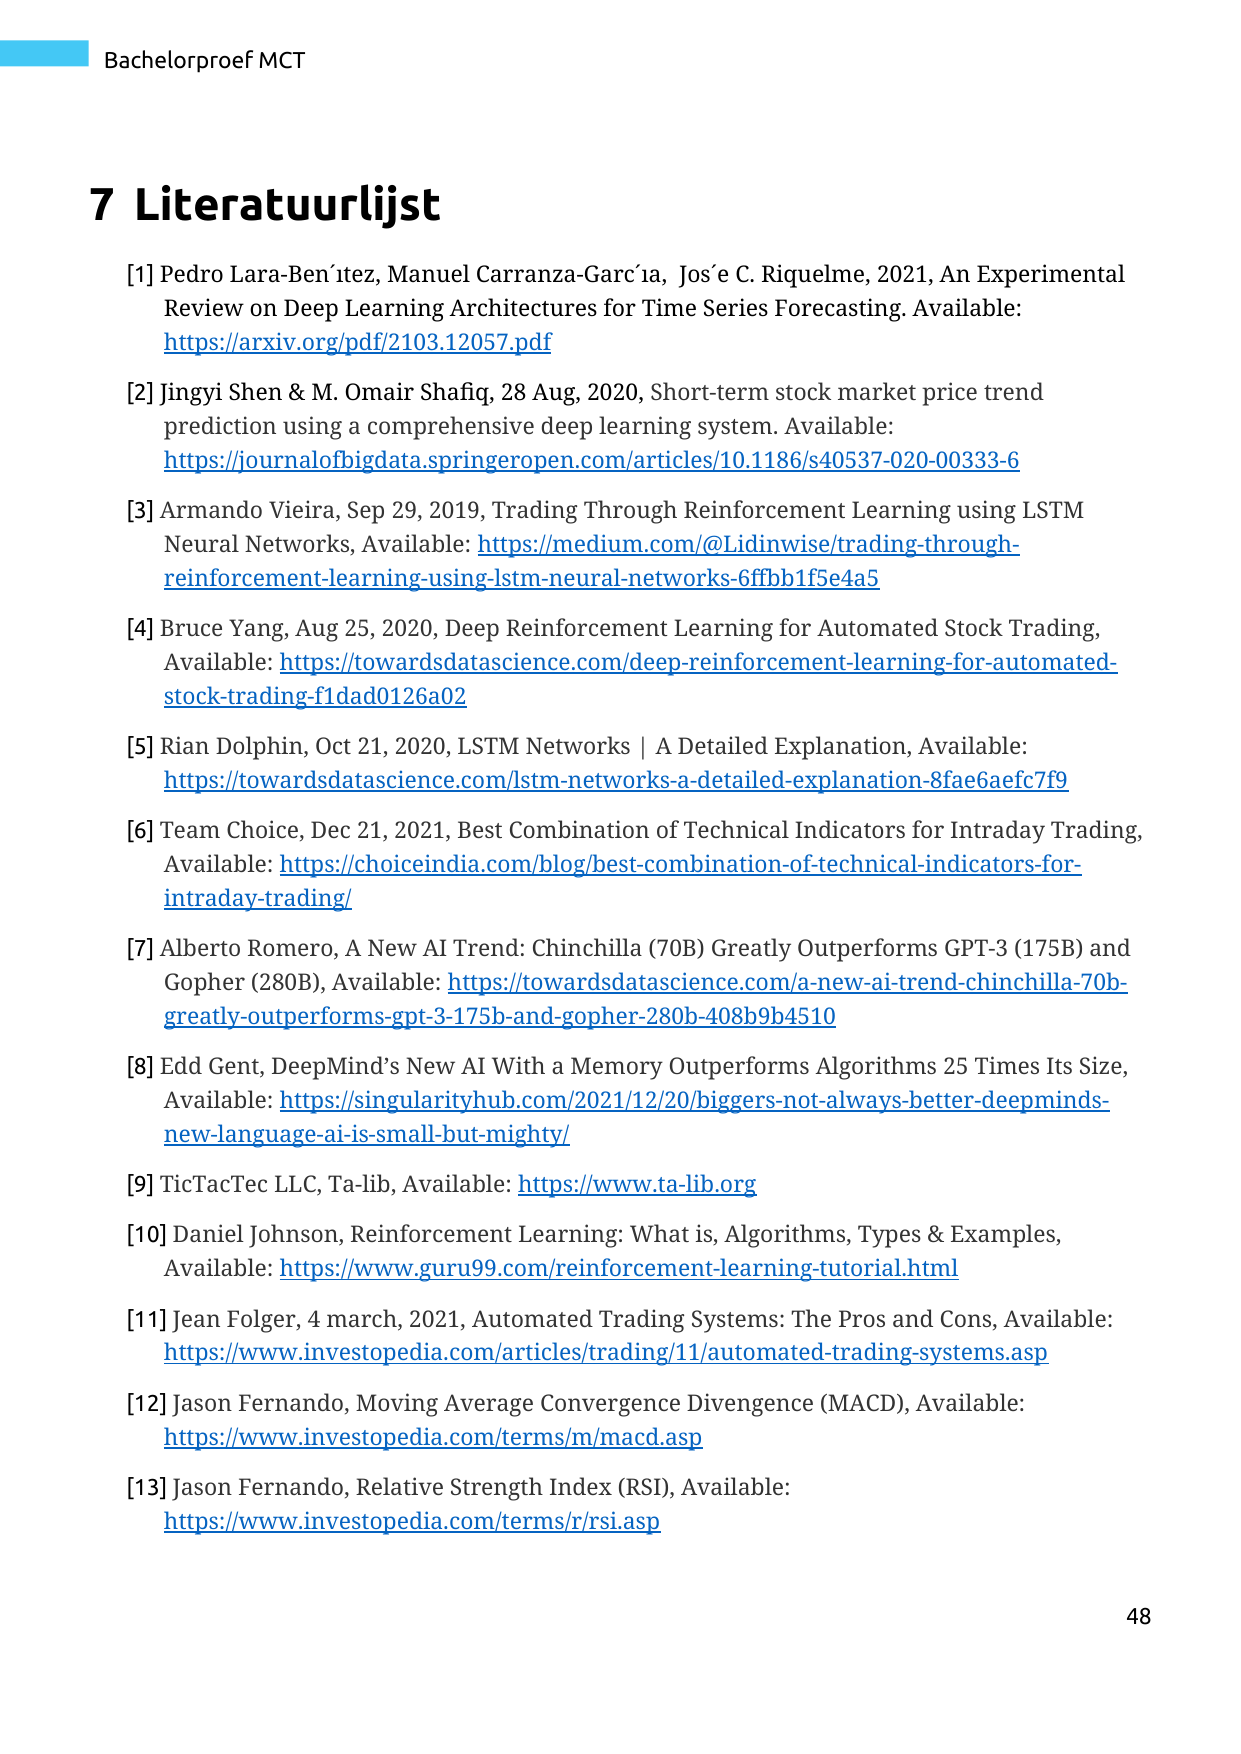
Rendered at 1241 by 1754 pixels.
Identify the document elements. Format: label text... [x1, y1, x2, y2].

list Edd Gent, DeepMind’s New AI With a Memory Outperforms Algorithms 25 Times Its Size, Available: https://singularityhub.com/2021/12/20/biggers-not-always-better-deepminds-new-language-ai-is-small-but-mighty/ [126, 1050, 1152, 1149]
list Alberto Romero, A New AI Trend: Chinchilla (70B) Greatly Outperforms GPT-3 (175B) and Gopher (280B), Available: https://towardsdatascience.com/a-new-ai-trend-chinchilla-70b-greatly-outperforms-gpt-3-175b-and-gopher-280b-408b9b4510 [126, 932, 1152, 1031]
list Pedro Lara-Ben´ıtez, Manuel Carranza-Garc´ıa, Jos´e C. Riquelme, 2021, An Experimental Review on Deep Learning Architectures for Time Series Forecasting. Available: https://arxiv.org/pdf/2103.12057.pdf [126, 258, 1152, 357]
subtitle Literatuurlijst [89, 177, 1152, 229]
list Daniel Johnson, Reinforcement Learning: What is, Algorithms, Types & Examples, Available: https://www.guru99.com/reinforcement-learning-tutorial.html [126, 1218, 1152, 1283]
list Jason Fernando, Moving Average Convergence Divengence (MACD), Available: https://www.investopedia.com/terms/m/macd.asp [126, 1387, 1152, 1452]
list Jingyi Shen & M. Omair Shafiq, 28 Aug, 2020, Short-term stock market price trend prediction using a comprehensive deep learning system. Available: https://journalofbigdata.springeropen.com/articles/10.1186/s40537-020-00333-6 [126, 376, 1152, 475]
list Team Choice, Dec 21, 2021, Best Combination of Technical Indicators for Intraday Trading, Available: https://choiceindia.com/blog/best-combination-of-technical-indicators-for-intraday-trading/ [126, 814, 1152, 913]
list Armando Vieira, Sep 29, 2019, Trading Through Reinforcement Learning using LSTM Neural Networks, Available: https://medium.com/@Lidinwise/trading-through-reinforcement-learning-using-lstm-neural-networks-6ffbb1f5e4a5 [126, 494, 1152, 593]
list TicTacTec LLC, Ta-lib, Available: https://www.ta-lib.org [126, 1168, 1152, 1199]
list Jason Fernando, Relative Strength Index (RSI), Available: https://www.investopedia.com/terms/r/rsi.asp [126, 1471, 1152, 1536]
list Rian Dolphin, Oct 21, 2020, LSTM Networks | A Detailed Explanation, Available: https://towardsdatascience.com/lstm-networks-a-detailed-explanation-8fae6aefc7f9 [126, 730, 1152, 795]
list Bruce Yang, Aug 25, 2020, Deep Reinforcement Learning for Automated Stock Trading, Available: https://towardsdatascience.com/deep-reinforcement-learning-for-automated-stock-trading-f1dad0126a02 [126, 612, 1152, 711]
list Jean Folger, 4 march, 2021, Automated Trading Systems: The Pros and Cons, Available: https://www.investopedia.com/articles/trading/11/automated-trading-systems.asp [126, 1302, 1152, 1367]
